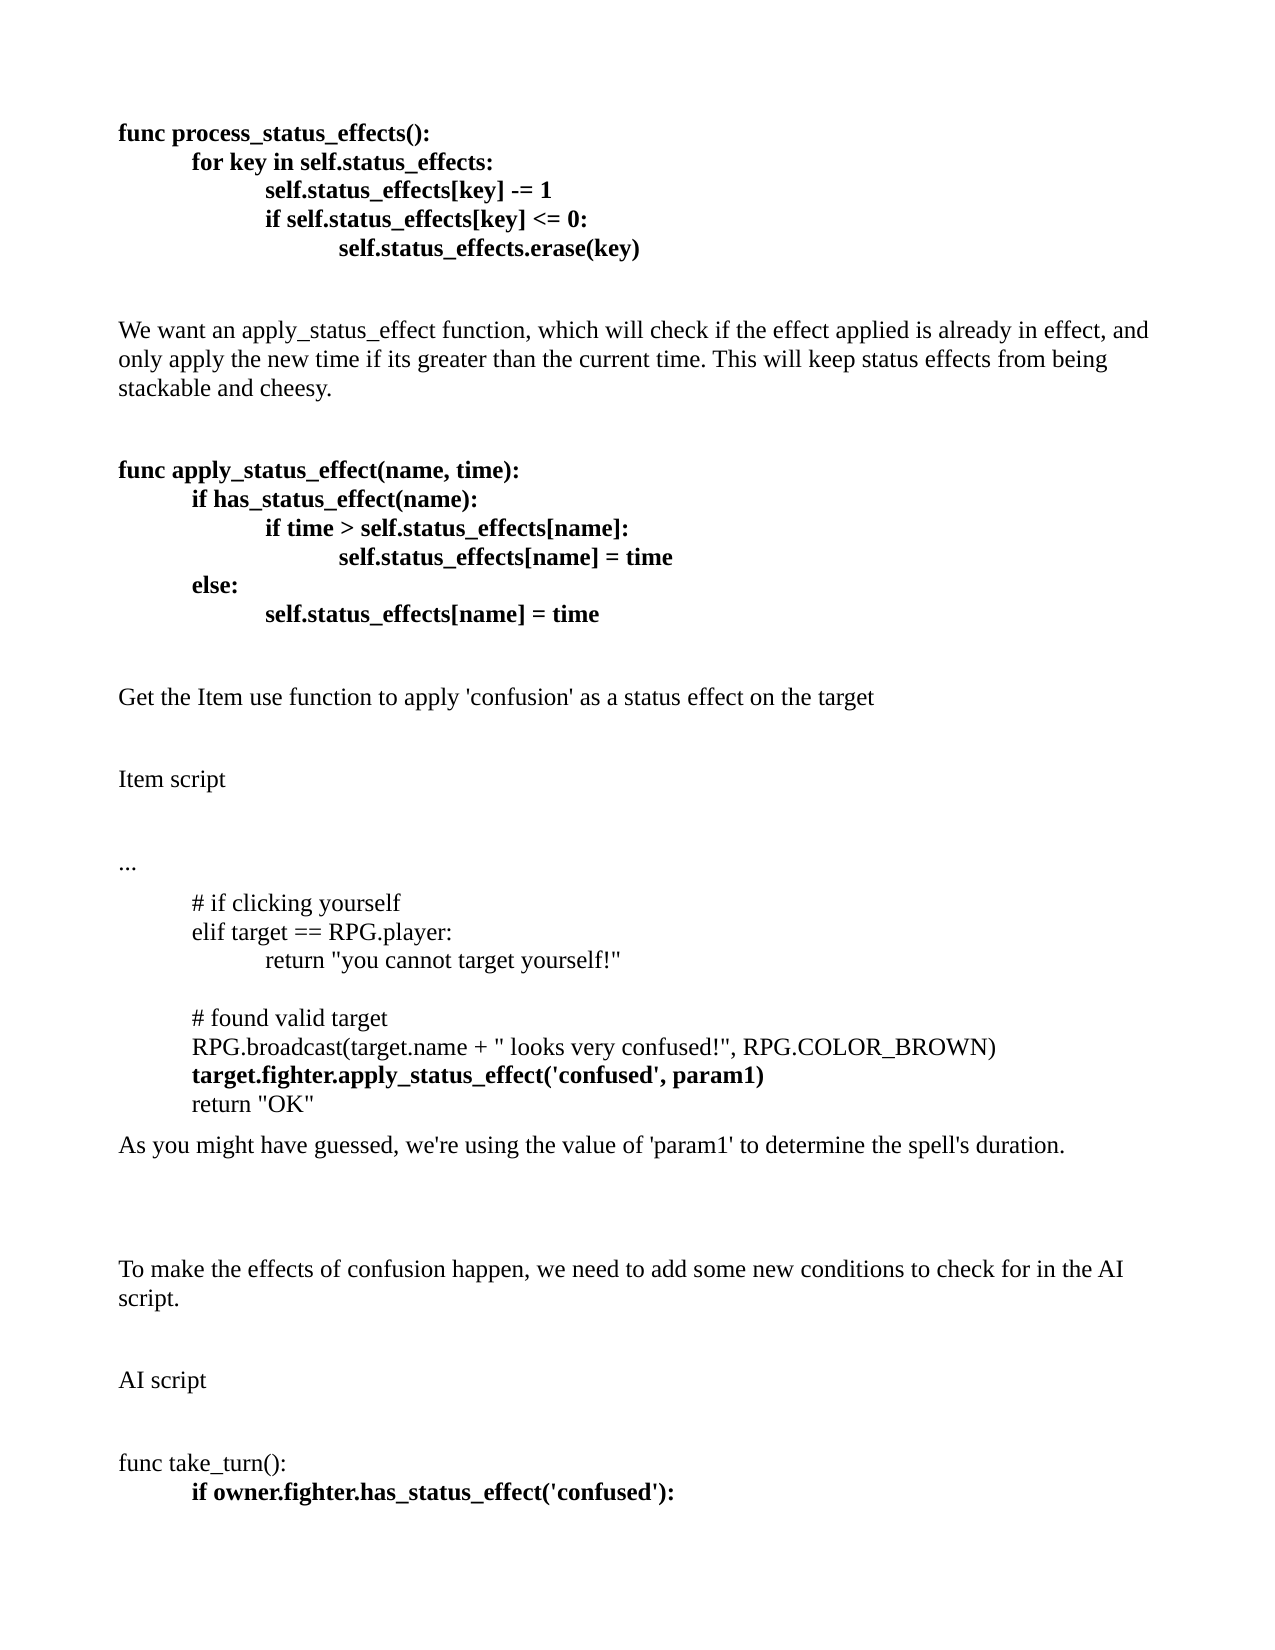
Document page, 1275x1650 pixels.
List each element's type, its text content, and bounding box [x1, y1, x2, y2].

text func apply_status_effect(name, time): if has_status_effect(name): if time > self.status_effects[name]: self.status_effects[name] = time else: self.status_effects[name] = time [118, 456, 1157, 628]
text Get the Item use function to apply 'confusion' as a status effect on the target [118, 682, 1157, 711]
text func process_status_effects(): for key in self.status_effects: self.status_effects[key] -= 1 if self.status_effects[key] <= 0: self.status_effects.erase(key) [118, 118, 1157, 262]
text Item script [118, 764, 1157, 793]
text We want an apply_status_effect function, which will check if the effect applied is already in effect, and only apply the new time if its greater than the current time. This will keep status effects from being stackable and cheesy. [118, 316, 1157, 402]
text ... [118, 847, 1157, 876]
text func take_turn(): if owner.fighter.has_status_effect('confused'): [118, 1448, 1157, 1506]
text To make the effects of confusion happen, we need to add some new conditions to check for in the AI script. [118, 1254, 1157, 1312]
text # if clicking yourself elif target == RPG.player: return "you cannot target yourself!" # found valid target RPG.broadcast(target.name + " looks very confused!", RPG.COLOR_BROWN) target.fighter.apply_status_effect('confused', param1) return "OK" [118, 888, 1157, 1118]
text As you might have guessed, we're using the value of 'param1' to determine the spell's duration. [118, 1131, 1157, 1159]
text AI script [118, 1366, 1157, 1394]
